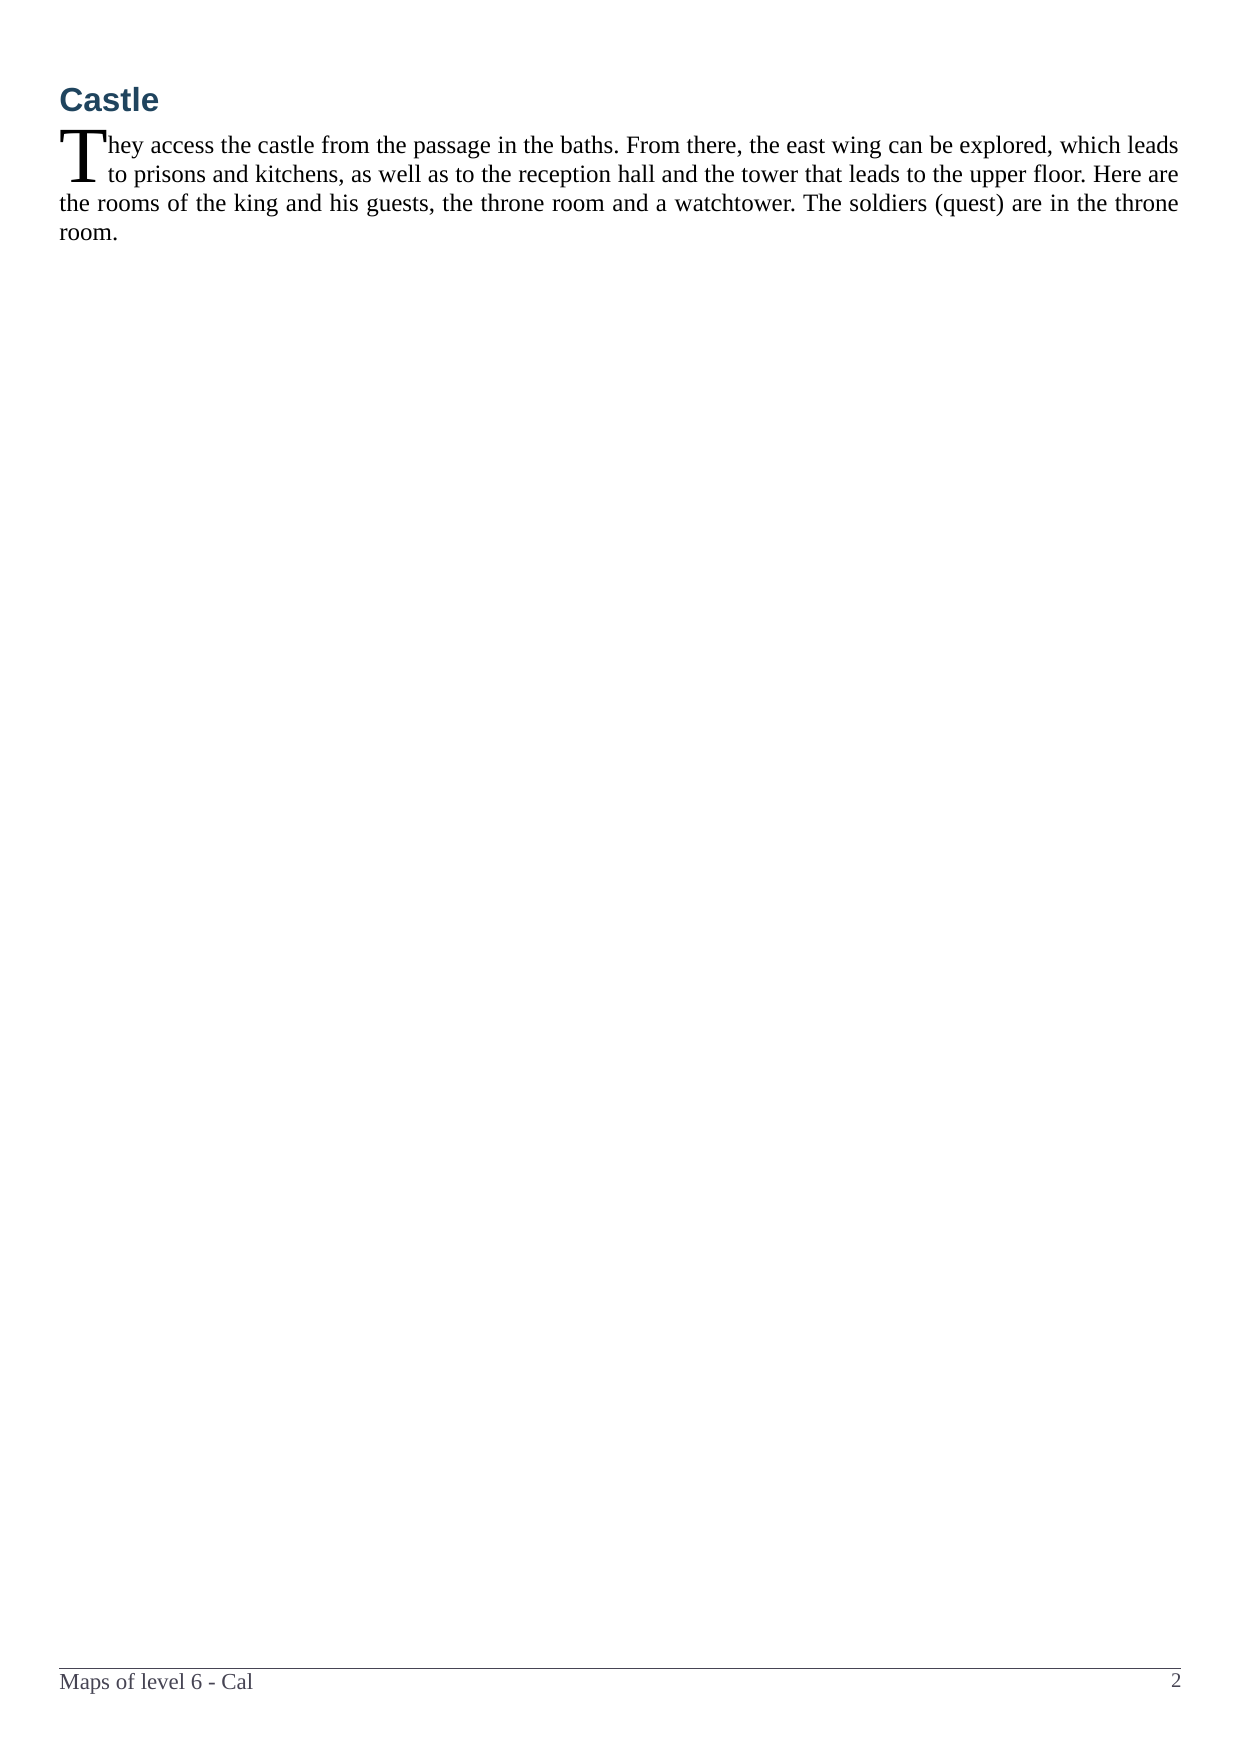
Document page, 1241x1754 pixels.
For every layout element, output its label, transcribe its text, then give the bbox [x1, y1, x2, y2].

text They access the castle from the passage in the baths. From there, the east wing can be explored, which leads to prisons and kitchens, as well as to the reception hall and the tower that leads to the upper floor. Here are the rooms of the king and his guests, the throne room and a watchtower. The soldiers (quest) are in the throne room. [59, 131, 1181, 246]
subtitle Castle [59, 80, 1181, 118]
